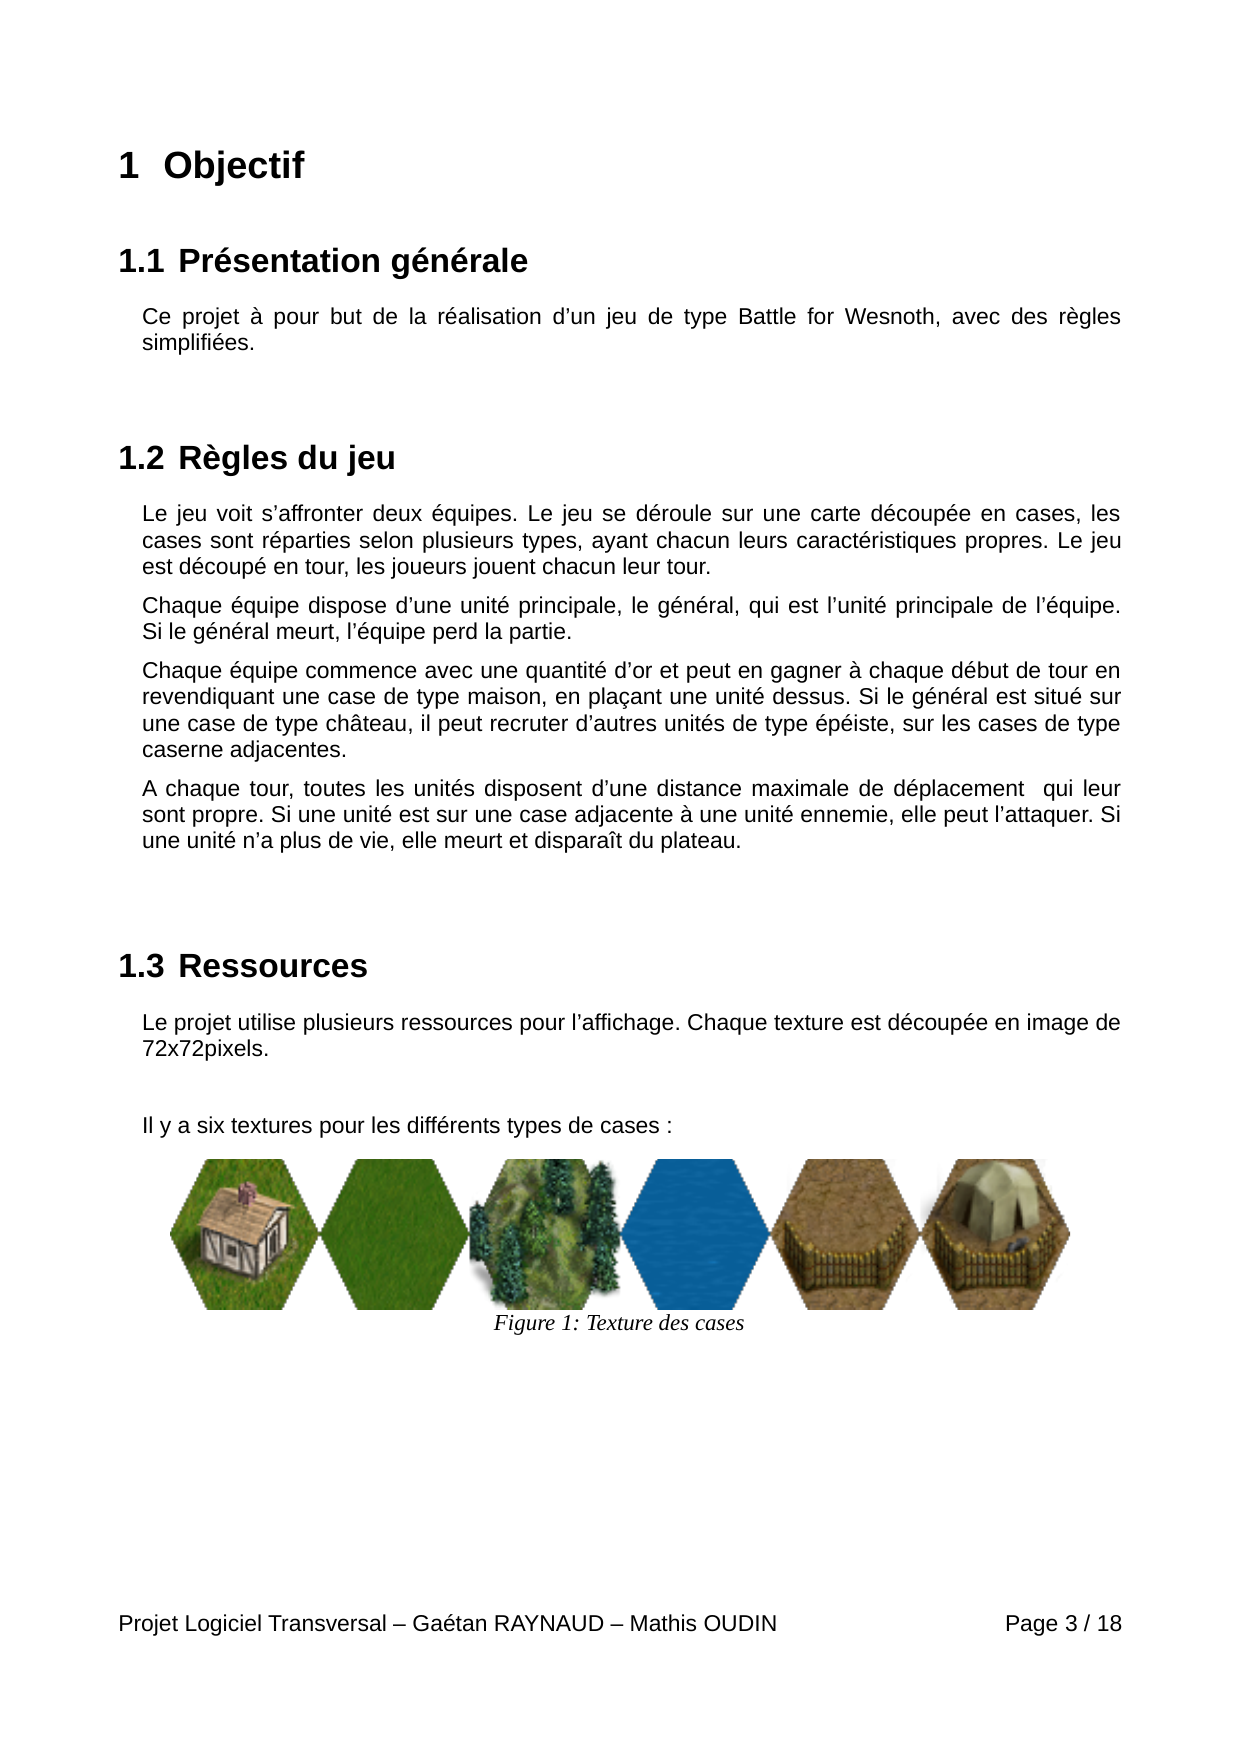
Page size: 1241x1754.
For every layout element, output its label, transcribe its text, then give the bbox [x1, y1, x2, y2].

text Figure 1: Texture des cases [170, 1310, 1070, 1336]
subtitle Ressources [118, 946, 1122, 985]
subtitle Objectif [118, 143, 1122, 187]
text Chaque équipe dispose d’une unité principale, le général, qui est l’unité principale de l’équipe. Si le général meurt, l’équipe perd la partie. [142, 592, 1122, 644]
text A chaque tour, toutes les unités disposent d’une distance maximale de déplacement qui leur sont propre. Si une unité est sur une case adjacente à une unité ennemie, elle peut l’attaquer. Si une unité n’a plus de vie, elle meurt et disparaît du plateau. [142, 775, 1122, 854]
subtitle Présentation générale [118, 241, 1122, 279]
picture [170, 1159, 1071, 1310]
text Il y a six textures pour les différents types de cases : [142, 1112, 1122, 1139]
subtitle Règles du jeu [118, 438, 1122, 477]
text Chaque équipe commence avec une quantité d’or et peut en gagner à chaque début de tour en revendiquant une case de type maison, en plaçant une unité dessus. Si le général est situé sur une case de type château, il peut recruter d’autres unités de type épéiste, sur les cases de type caserne adjacentes. [142, 657, 1122, 762]
text Ce projet à pour but de la réalisation d’un jeu de type Battle for Wesnoth, avec des règles simplifiées. [142, 303, 1122, 356]
text Le projet utilise plusieurs ressources pour l’affichage. Chaque texture est découpée en image de 72x72pixels. [142, 1009, 1122, 1061]
text Le jeu voit s’affronter deux équipes. Le jeu se déroule sur une carte découpée en cases, les cases sont réparties selon plusieurs types, ayant chacun leurs caractéristiques propres. Le jeu est découpé en tour, les joueurs jouent chacun leur tour. [142, 500, 1122, 579]
